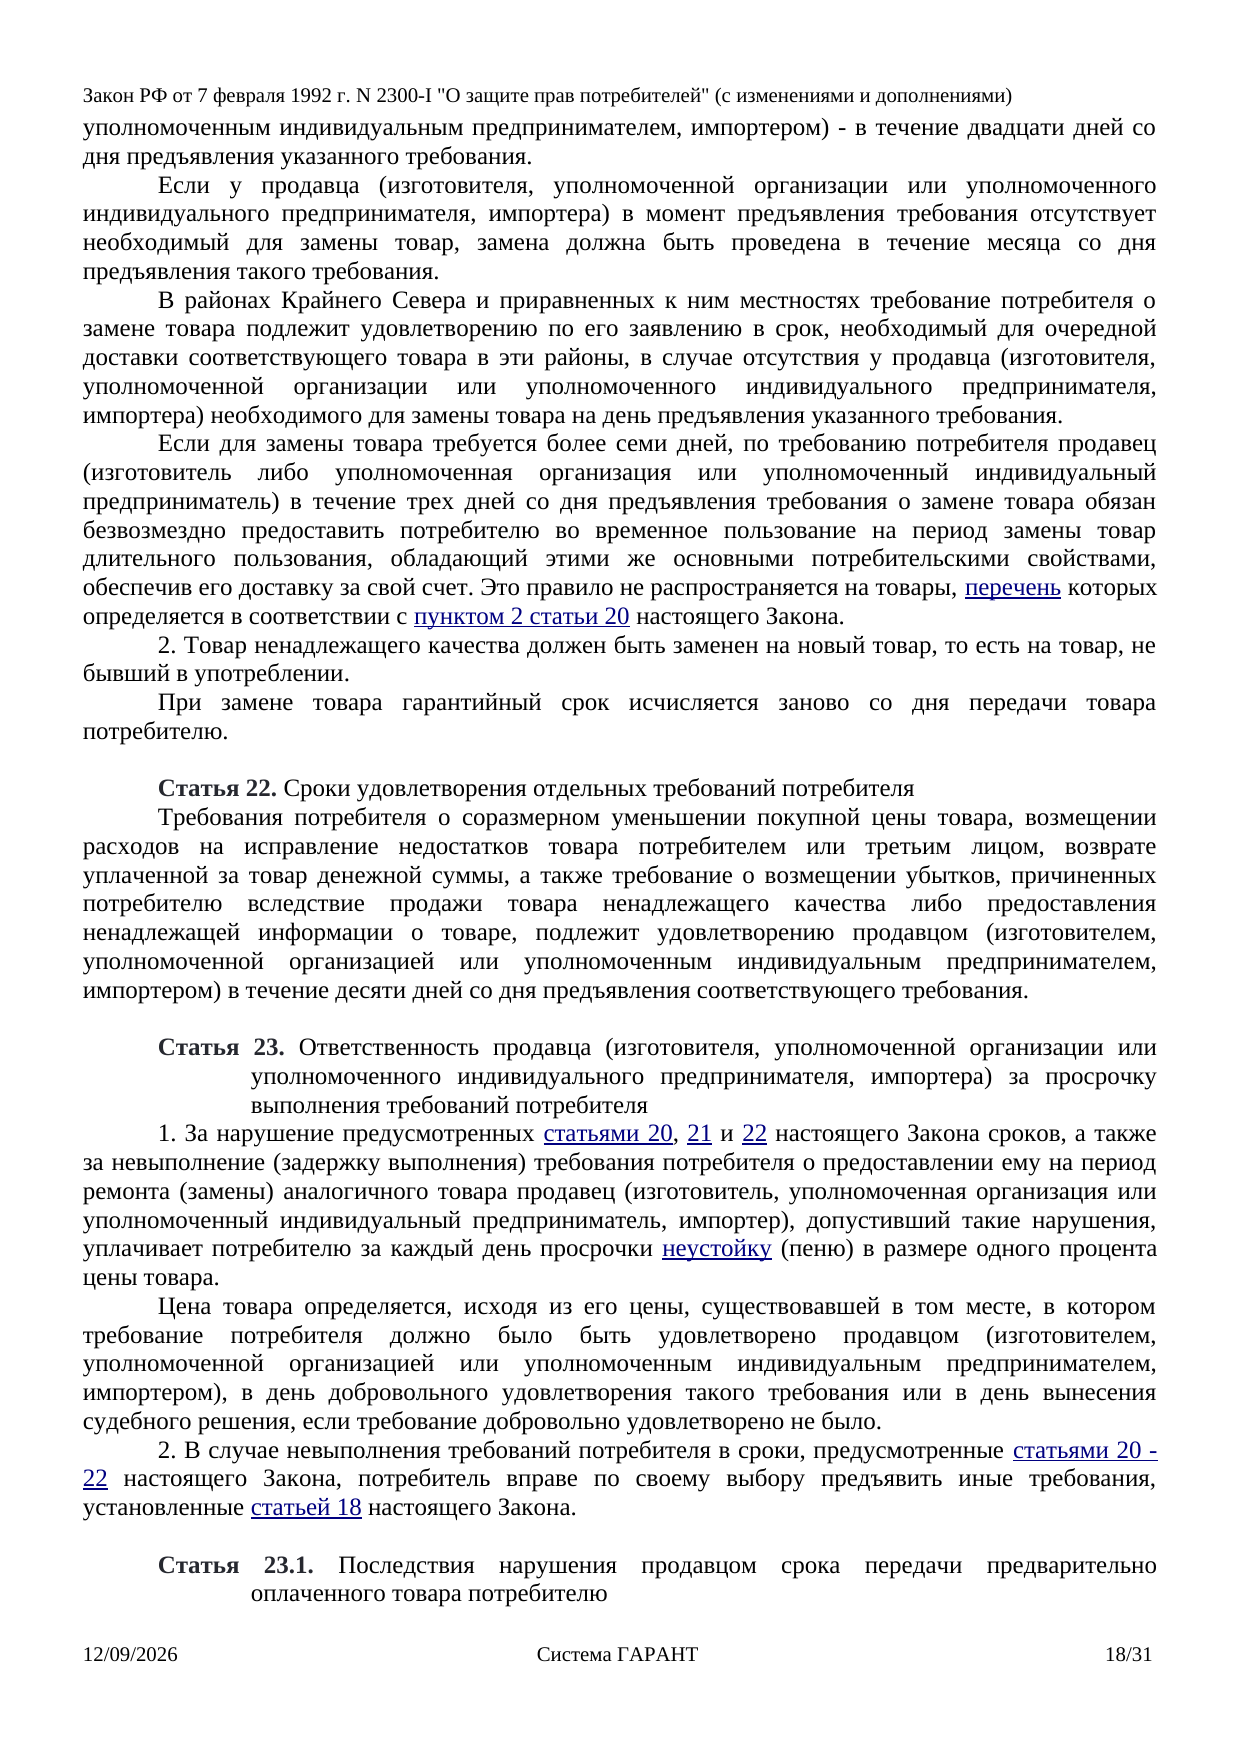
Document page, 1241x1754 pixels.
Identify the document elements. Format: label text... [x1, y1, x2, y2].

text Если у продавца (изготовителя, уполномоченной организации или уполномоченного индивидуального предпринимателя, импортера) в момент предъявления требования отсутствует необходимый для замены товар, замена должна быть проведена в течение месяца со дня предъявления такого требования. [83, 170, 1157, 285]
text При замене товара гарантийный срок исчисляется заново со дня передачи товара потребителю. [83, 687, 1157, 745]
text В районах Крайнего Севера и приравненных к ним местностях требование потребителя о замене товара подлежит удовлетворению по его заявлению в срок, необходимый для очередной доставки соответствующего товара в эти районы, в случае отсутствия у продавца (изготовителя, уполномоченной организации или уполномоченного индивидуального предпринимателя, импортера) необходимого для замены товара на день предъявления указанного требования. [83, 285, 1157, 428]
text Если для замены товара требуется более семи дней, по требованию потребителя продавец (изготовитель либо уполномоченная организация или уполномоченный индивидуальный предприниматель) в течение трех дней со дня предъявления требования о замене товара обязан безвозмездно предоставить потребителю во временное пользование на период замены товар длительного пользования, обладающий этими же основными потребительскими свойствами, обеспечив его доставку за свой счет. Это правило не распространяется на товары, перечень которых определяется в соответствии с пунктом 2 статьи 20 настоящего Закона. [83, 428, 1157, 630]
text Требования потребителя о соразмерном уменьшении покупной цены товара, возмещении расходов на исправление недостатков товара потребителем или третьим лицом, возврате уплаченной за товар денежной суммы, а также требование о возмещении убытков, причиненных потребителю вследствие продажи товара ненадлежащего качества либо предоставления ненадлежащей информации о товаре, подлежит удовлетворению продавцом (изготовителем, уполномоченной организацией или уполномоченным индивидуальным предпринимателем, импортером) в течение десяти дней со дня предъявления соответствующего требования. [83, 802, 1157, 1003]
text Цена товара определяется, исходя из его цены, существовавшей в том месте, в котором требование потребителя должно было быть удовлетворено продавцом (изготовителем, уполномоченной организацией или уполномоченным индивидуальным предпринимателем, импортером), в день добровольного удовлетворения такого требования или в день вынесения судебного решения, если требование добровольно удовлетворено не было. [83, 1291, 1157, 1435]
text Статья 23.1. Последствия нарушения продавцом срока передачи предварительно оплаченного товара потребителю [158, 1550, 1157, 1607]
text 2. В случае невыполнения требований потребителя в сроки, предусмотренные статьями 20 - 22 настоящего Закона, потребитель вправе по своему выбору предъявить иные требования, установленные статьей 18 настоящего Закона. [83, 1435, 1157, 1521]
text уполномоченным индивидуальным предпринимателем, импортером) - в течение двадцати дней со дня предъявления указанного требования. [83, 112, 1157, 170]
text 2. Товар ненадлежащего качества должен быть заменен на новый товар, то есть на товар, не бывший в употреблении. [83, 630, 1157, 687]
text 1. За нарушение предусмотренных статьями 20, 21 и 22 настоящего Закона сроков, а также за невыполнение (задержку выполнения) требования потребителя о предоставлении ему на период ремонта (замены) аналогичного товара продавец (изготовитель, уполномоченная организация или уполномоченный индивидуальный предприниматель, импортер), допустивший такие нарушения, уплачивает потребителю за каждый день просрочки неустойку (пеню) в размере одного процента цены товара. [83, 1118, 1157, 1291]
text Статья 23. Ответственность продавца (изготовителя, уполномоченной организации или уполномоченного индивидуального предпринимателя, импортера) за просрочку выполнения требований потребителя [158, 1032, 1157, 1118]
text Статья 22. Сроки удовлетворения отдельных требований потребителя [158, 773, 1157, 802]
